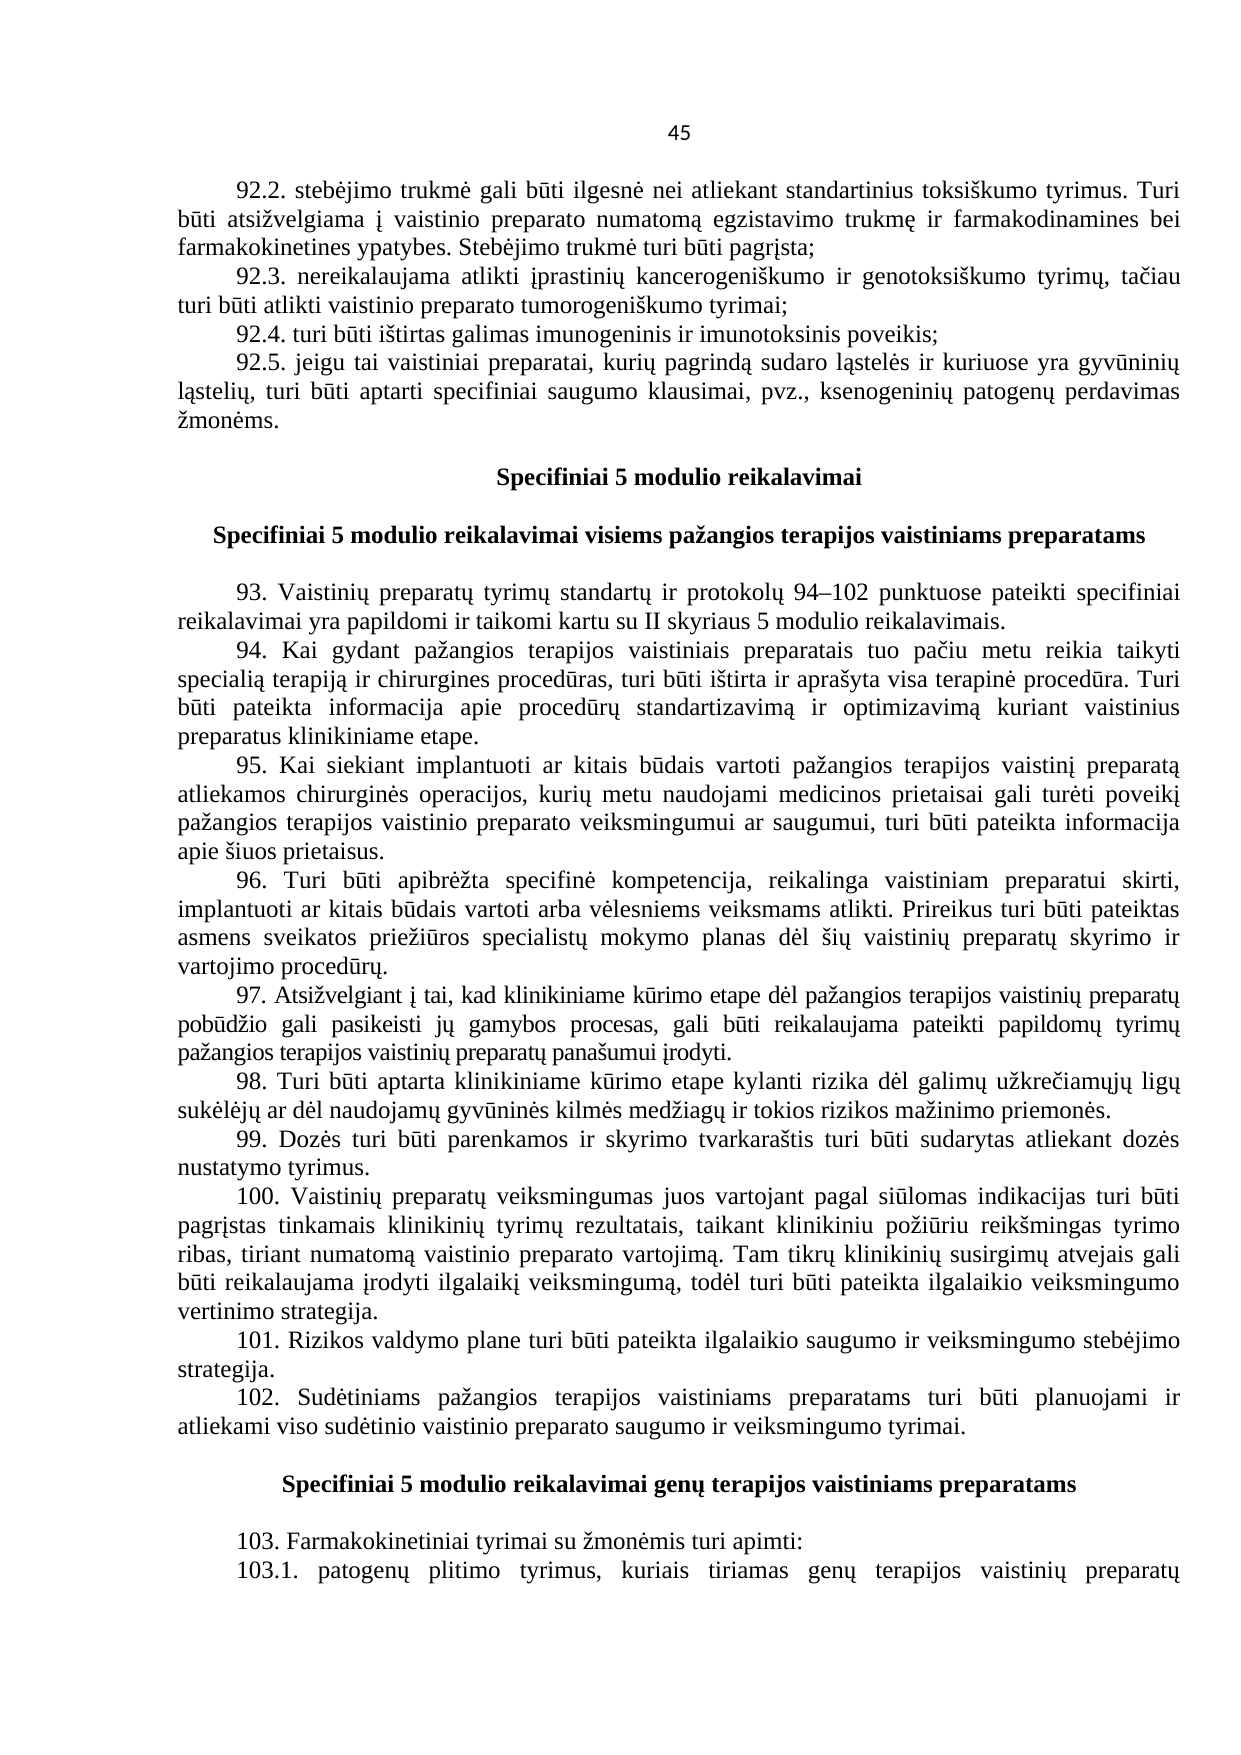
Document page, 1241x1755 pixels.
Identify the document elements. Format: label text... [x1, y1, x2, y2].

text 103.1. patogenų plitimo tyrimus, kuriais tiriamas genų terapijos vaistinių preparatų [177, 1555, 1181, 1584]
text 93. Vaistinių preparatų tyrimų standartų ir protokolų 94–102 punktuose pateikti specifiniai reikalavimai yra papildomi ir taikomi kartu su II skyriaus 5 modulio reikalavimais. [177, 577, 1181, 635]
text 99. Dozės turi būti parenkamos ir skyrimo tvarkaraštis turi būti sudarytas atliekant dozės nustatymo tyrimus. [177, 1124, 1181, 1181]
text 98. Turi būti aptarta klinikiniame kūrimo etape kylanti rizika dėl galimų užkrečiamųjų ligų sukėlėjų ar dėl naudojamų gyvūninės kilmės medžiagų ir tokios rizikos mažinimo priemonės. [177, 1066, 1181, 1124]
text Specifiniai 5 modulio reikalavimai visiems pažangios terapijos vaistiniams preparatams [177, 520, 1181, 549]
text 95. Kai siekiant implantuoti ar kitais būdais vartoti pažangios terapijos vaistinį preparatą atliekamos chirurginės operacijos, kurių metu naudojami medicinos prietaisai gali turėti poveikį pažangios terapijos vaistinio preparato veiksmingumui ar saugumui, turi būti pateikta informacija apie šiuos prietaisus. [177, 750, 1181, 865]
text 92.4. turi būti ištirtas galimas imunogeninis ir imunotoksinis poveikis; [177, 319, 1181, 347]
text 101. Rizikos valdymo plane turi būti pateikta ilgalaikio saugumo ir veiksmingumo stebėjimo strategija. [177, 1325, 1181, 1382]
text 92.5. jeigu tai vaistiniai preparatai, kurių pagrindą sudaro ląstelės ir kuriuose yra gyvūninių ląstelių, turi būti aptarti specifiniai saugumo klausimai, pvz., ksenogeninių patogenų perdavimas žmonėms. [177, 347, 1181, 434]
text Specifiniai 5 modulio reikalavimai [177, 462, 1181, 491]
text 92.3. nereikalaujama atlikti įprastinių kancerogeniškumo ir genotoksiškumo tyrimų, tačiau turi būti atlikti vaistinio preparato tumorogeniškumo tyrimai; [177, 261, 1181, 319]
text 94. Kai gydant pažangios terapijos vaistiniais preparatais tuo pačiu metu reikia taikyti specialią terapiją ir chirurgines procedūras, turi būti ištirta ir aprašyta visa terapinė procedūra. Turi būti pateikta informacija apie procedūrų standartizavimą ir optimizavimą kuriant vaistinius preparatus klinikiniame etape. [177, 635, 1181, 750]
text 102. Sudėtiniams pažangios terapijos vaistiniams preparatams turi būti planuojami ir atliekami viso sudėtinio vaistinio preparato saugumo ir veiksmingumo tyrimai. [177, 1382, 1181, 1440]
text 103. Farmakokinetiniai tyrimai su žmonėmis turi apimti: [177, 1526, 1181, 1555]
text 97. Atsižvelgiant į tai, kad klinikiniame kūrimo etape dėl pažangios terapijos vaistinių preparatų pobūdžio gali pasikeisti jų gamybos procesas, gali būti reikalaujama pateikti papildomų tyrimų pažangios terapijos vaistinių preparatų panašumui įrodyti. [177, 980, 1181, 1066]
text Specifiniai 5 modulio reikalavimai genų terapijos vaistiniams preparatams [177, 1469, 1181, 1497]
text 92.2. stebėjimo trukmė gali būti ilgesnė nei atliekant standartinius toksiškumo tyrimus. Turi būti atsižvelgiama į vaistinio preparato numatomą egzistavimo trukmę ir farmakodinamines bei farmakokinetines ypatybes. Stebėjimo trukmė turi būti pagrįsta; [177, 175, 1181, 261]
text 100. Vaistinių preparatų veiksmingumas juos vartojant pagal siūlomas indikacijas turi būti pagrįstas tinkamais klinikinių tyrimų rezultatais, taikant klinikiniu požiūriu reikšmingas tyrimo ribas, tiriant numatomą vaistinio preparato vartojimą. Tam tikrų klinikinių susirgimų atvejais gali būti reikalaujama įrodyti ilgalaikį veiksmingumą, todėl turi būti pateikta ilgalaikio veiksmingumo vertinimo strategija. [177, 1181, 1181, 1325]
text 96. Turi būti apibrėžta specifinė kompetencija, reikalinga vaistiniam preparatui skirti, implantuoti ar kitais būdais vartoti arba vėlesniems veiksmams atlikti. Prireikus turi būti pateiktas asmens sveikatos priežiūros specialistų mokymo planas dėl šių vaistinių preparatų skyrimo ir vartojimo procedūrų. [177, 865, 1181, 980]
